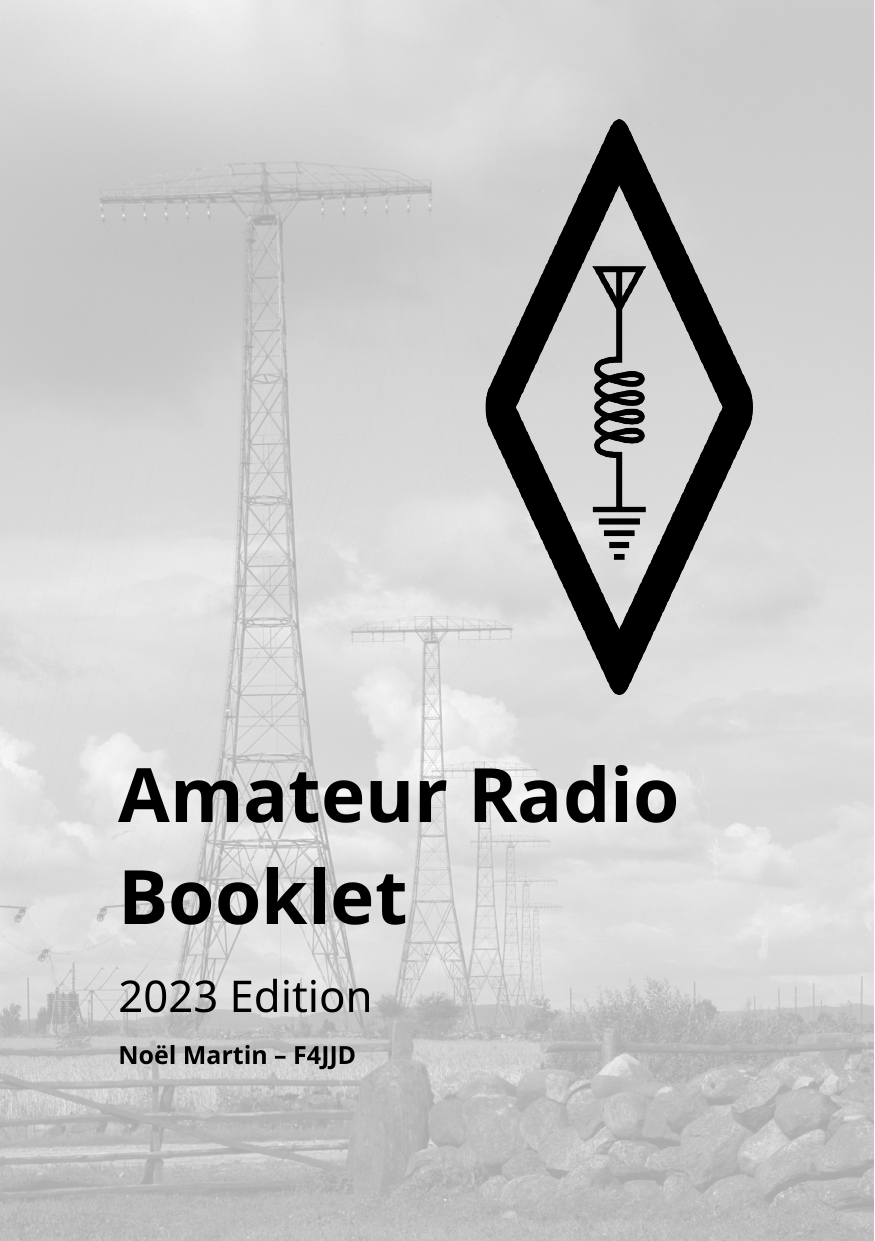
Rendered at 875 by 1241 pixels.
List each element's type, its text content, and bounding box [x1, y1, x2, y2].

picture [0, 0, 874, 1241]
subtitle 2023 Edition [118, 965, 756, 1025]
text Noël Martin – F4JJD [118, 1037, 756, 1072]
title Amateur Radio Booklet [118, 143, 756, 947]
